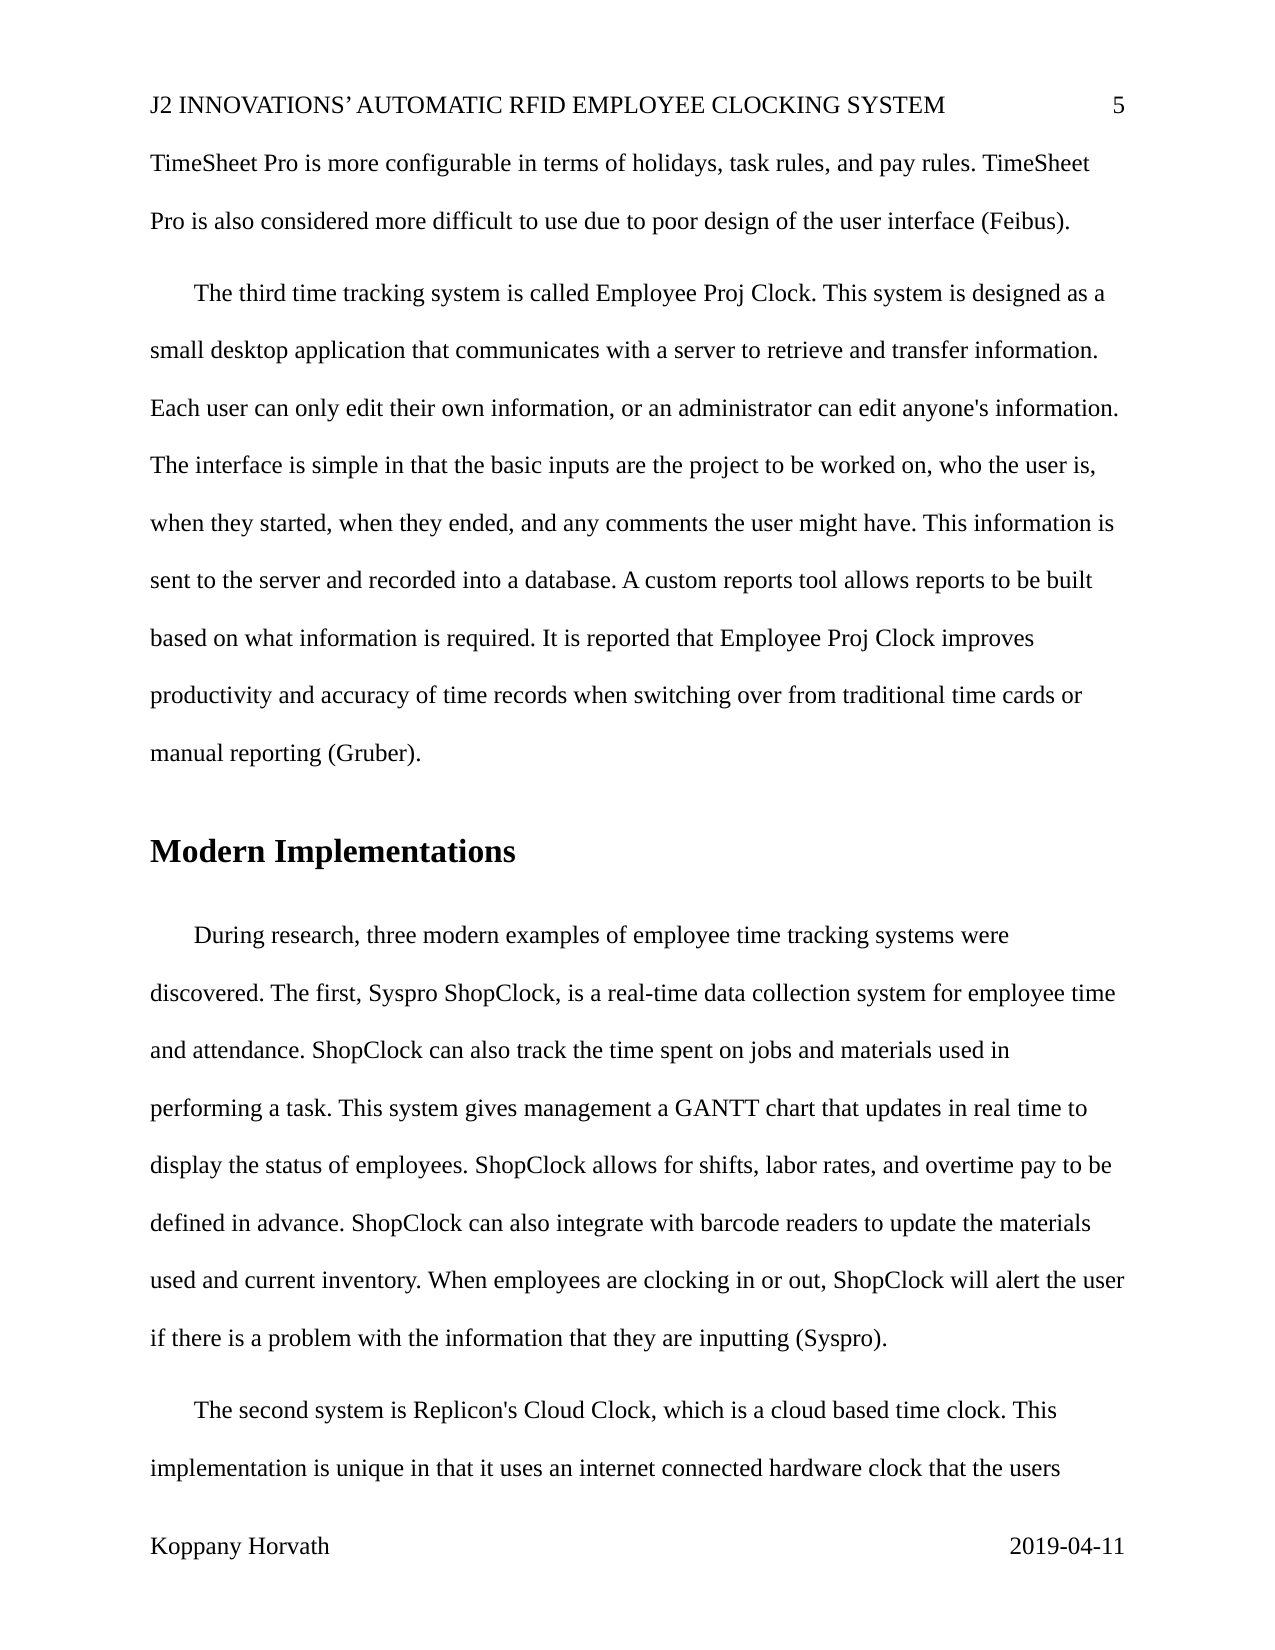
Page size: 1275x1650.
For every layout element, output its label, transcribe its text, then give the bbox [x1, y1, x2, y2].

text The third time tracking system is called Employee Proj Clock. This system is designed as a small desktop application that communicates with a server to retrieve and transfer information. Each user can only edit their own information, or an administrator can edit anyone's information. The interface is simple in that the basic inputs are the project to be worked on, who the user is, when they started, when they ended, and any comments the user might have. This information is sent to the server and recorded into a database. A custom reports tool allows reports to be built based on what information is required. It is reported that Employee Proj Clock improves productivity and accuracy of time records when switching over from traditional time cards or manual reporting (Gruber). [150, 278, 1125, 767]
subtitle Modern Implementations [150, 831, 1125, 869]
text TimeSheet Pro is more configurable in terms of holidays, task rules, and pay rules. TimeSheet Pro is also considered more difficult to use due to poor design of the user interface (Feibus). [150, 148, 1125, 234]
text During research, three modern examples of employee time tracking systems were discovered. The first, Syspro ShopClock, is a real-time data collection system for employee time and attendance. ShopClock can also track the time spent on jobs and materials used in performing a task. This system gives management a GANTT chart that updates in real time to display the status of employees. ShopClock allows for shifts, labor rates, and overtime pay to be defined in advance. ShopClock can also integrate with barcode readers to update the materials used and current inventory. When employees are clocking in or out, ShopClock will alert the user if there is a problem with the information that they are inputting (Syspro). [150, 921, 1125, 1352]
text The second system is Replicon's Cloud Clock, which is a cloud based time clock. This implementation is unique in that it uses an internet connected hardware clock that the users [150, 1395, 1125, 1481]
